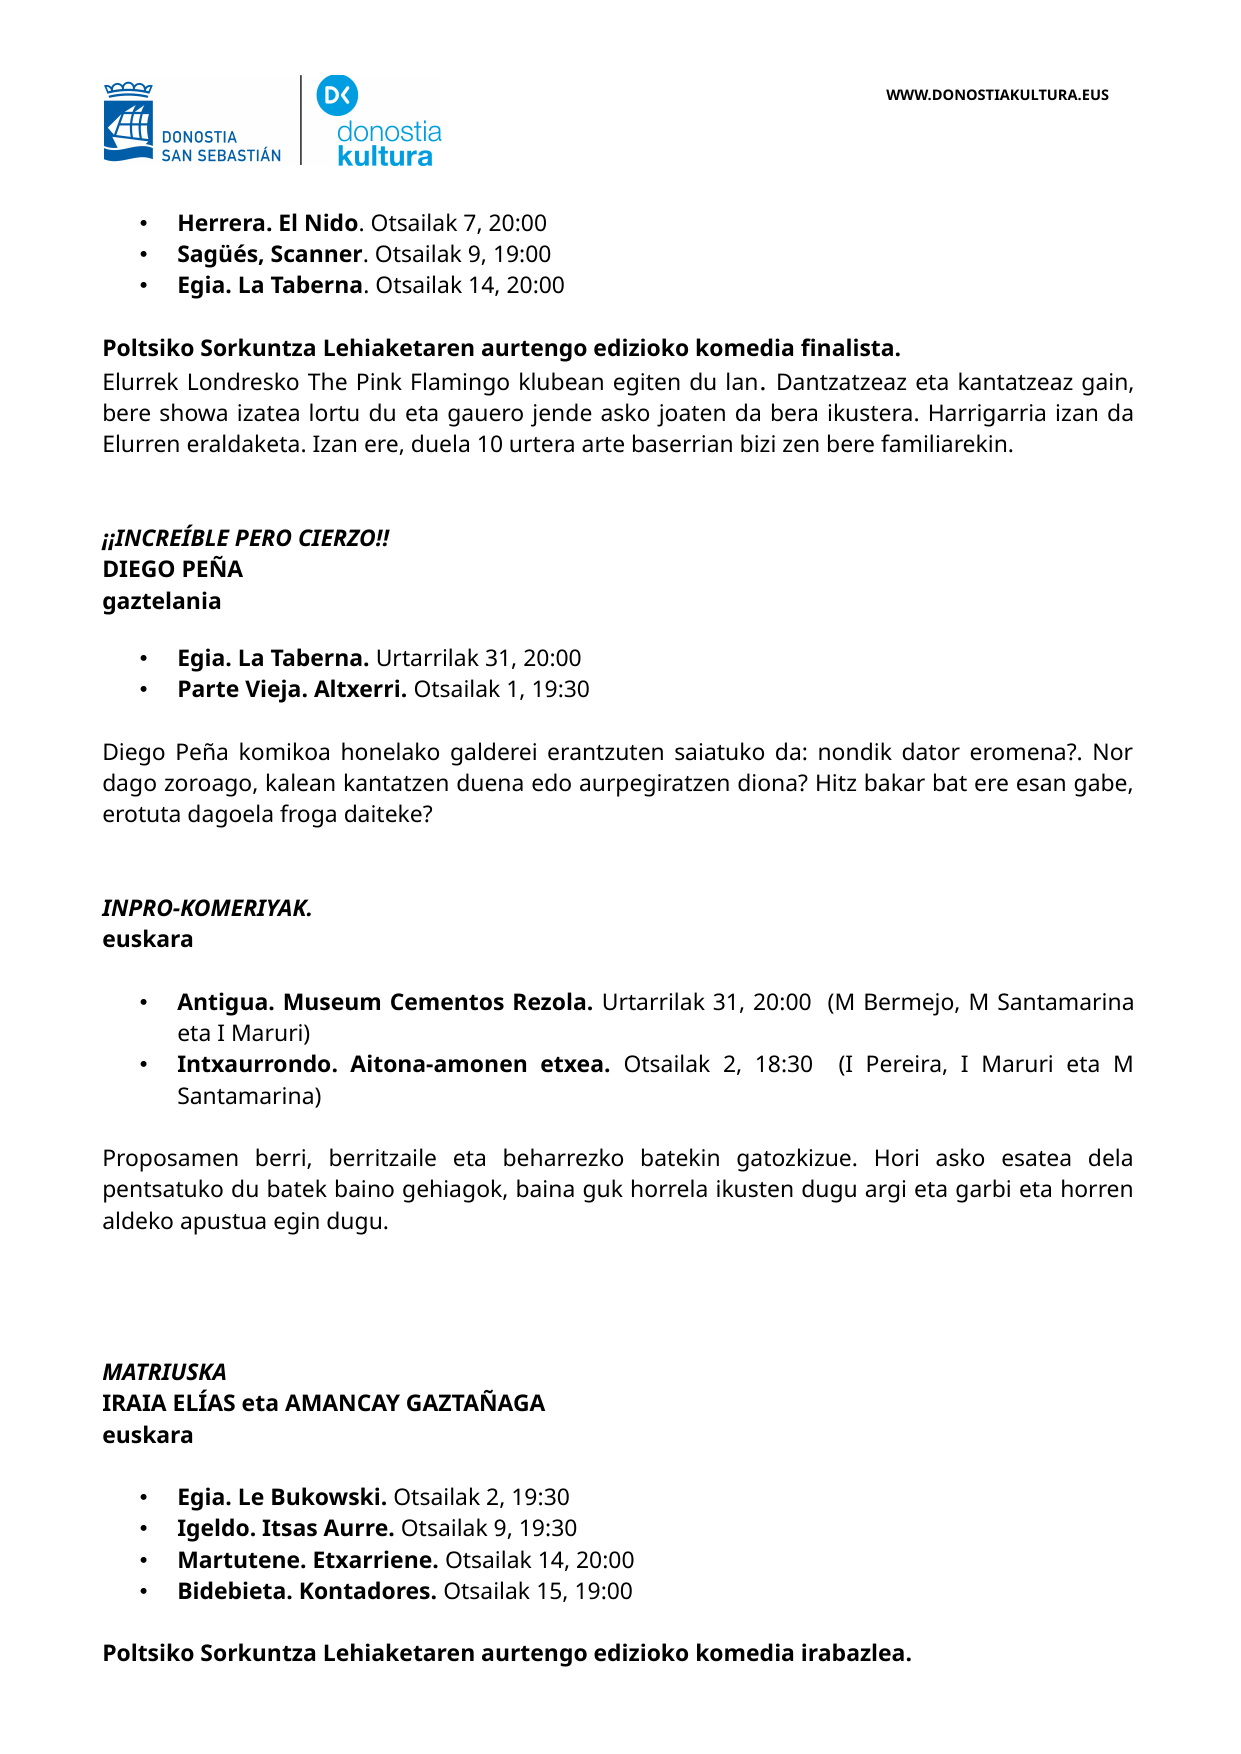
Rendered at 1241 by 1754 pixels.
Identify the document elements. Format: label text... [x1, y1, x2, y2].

list Proposamen berri, berritzaile eta beharrezko batekin gatozkizue. Hori asko esatea dela pentsatuko du batek baino gehiagok, baina guk horrela ikusten dugu argi eta garbi eta horren aldeko apustua egin dugu. [67, 1142, 1135, 1236]
text INPRO-KOMERIYAK. [102, 892, 1135, 923]
list Sagüés, Scanner. Otsailak 9, 19:00 [139, 238, 1135, 269]
text MATRIUSKA [102, 1356, 1135, 1387]
text Diego Peña komikoa honelako galderei erantzuten saiatuko da: nondik dator eromena?. Nor dago zoroago, kalean kantatzen duena edo aurpegiratzen diona? Hitz bakar bat ere esan gabe, erotuta dagoela froga daiteke? [102, 736, 1135, 830]
text euskara [102, 923, 1135, 955]
text DIEGO PEÑA [102, 553, 1135, 584]
picture [104, 75, 442, 166]
list Martutene. Etxarriene. Otsailak 14, 20:00 [139, 1543, 1135, 1575]
list Igeldo. Itsas Aurre. Otsailak 9, 19:30 [139, 1512, 1135, 1543]
text Poltsiko Sorkuntza Lehiaketaren aurtengo edizioko komedia finalista. [102, 332, 1135, 363]
text Poltsiko Sorkuntza Lehiaketaren aurtengo edizioko komedia irabazlea. [102, 1637, 1135, 1668]
text ¡¡INCREÍBLE PERO CIERZO!! [102, 522, 1135, 553]
list Intxaurrondo. Aitona-amonen etxea. Otsailak 2, 18:30 (I Pereira, I Maruri eta M Santamarina) [139, 1048, 1135, 1111]
list Herrera. El Nido. Otsailak 7, 20:00 [139, 207, 1135, 238]
picture [342, 87, 348, 103]
list Antigua. Museum Cementos Rezola. Urtarrilak 31, 20:00 (M Bermejo, M Santamarina eta I Maruri) [139, 986, 1135, 1048]
list Parte Vieja. Altxerri. Otsailak 1, 19:30 [139, 673, 1135, 705]
text Elurrek Londresko The Pink Flamingo klubean egiten du lan. Dantzatzeaz eta kantatzeaz gain, bere showa izatea lortu du eta gauero jende asko joaten da bera ikustera. Harrigarria izan da Elurren eraldaketa. Izan ere, duela 10 urtera arte baserrian bizi zen bere familiarekin. [102, 363, 1135, 459]
list Egia. Le Bukowski. Otsailak 2, 19:30 [139, 1481, 1135, 1512]
list Egia. La Taberna. Otsailak 14, 20:00 [139, 269, 1135, 301]
picture [326, 87, 338, 103]
text IRAIA ELÍAS eta AMANCAY GAZTAÑAGA [102, 1387, 1135, 1418]
text gaztelania [102, 584, 1135, 616]
list Bidebieta. Kontadores. Otsailak 15, 19:00 [139, 1575, 1135, 1606]
text euskara [102, 1418, 1135, 1450]
list Egia. La Taberna. Urtarrilak 31, 20:00 [139, 642, 1135, 673]
